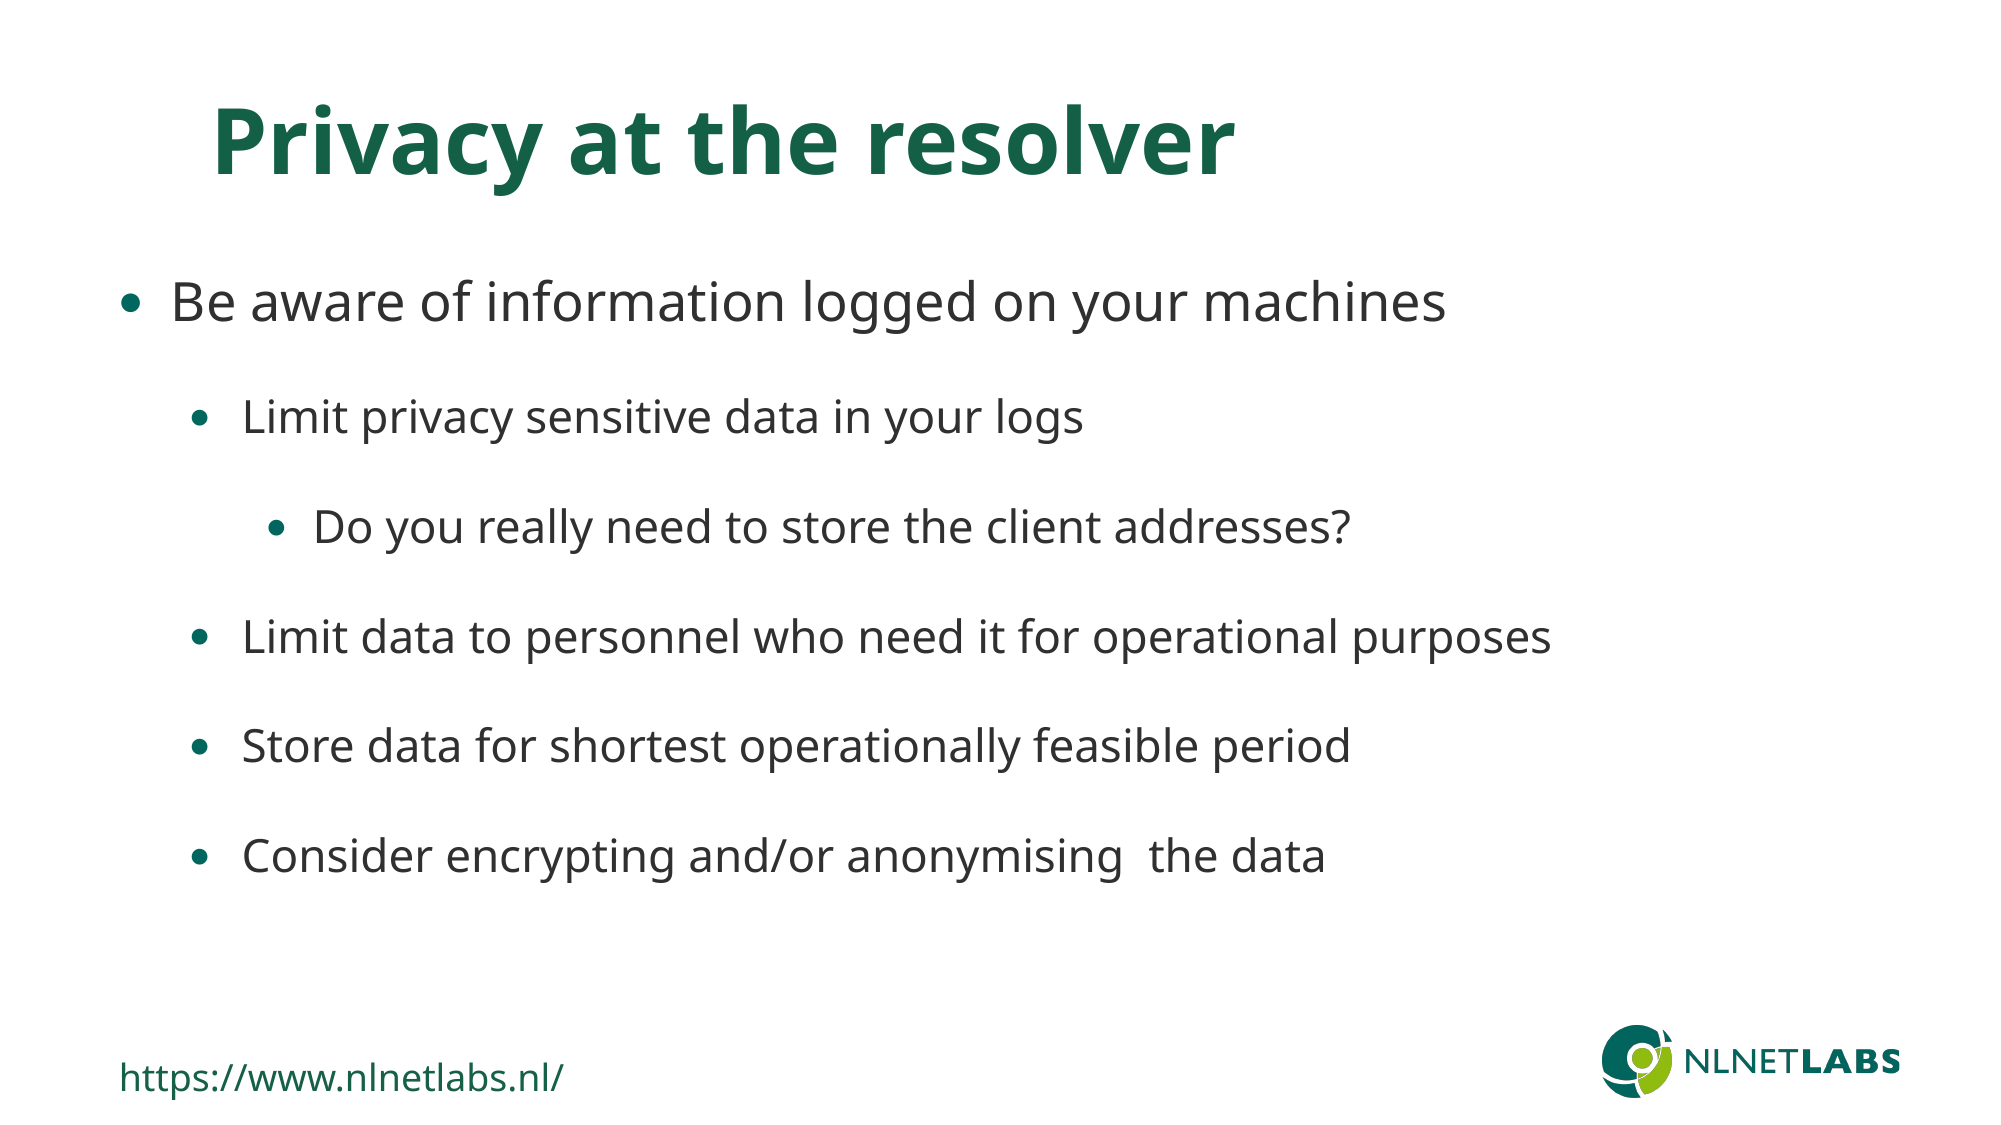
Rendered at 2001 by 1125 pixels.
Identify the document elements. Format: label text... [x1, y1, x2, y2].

picture [1602, 1025, 1900, 1098]
title Privacy at the resolver [210, 44, 1900, 233]
list Be aware of information logged on your machines Limit privacy sensitive data in your logs Do you really need to store the client addresses? Limit data to personnel who need it for operational purposes Store data for shortest operationally feasible period Consider encrypting and/or anonymising the data [99, 263, 1900, 916]
